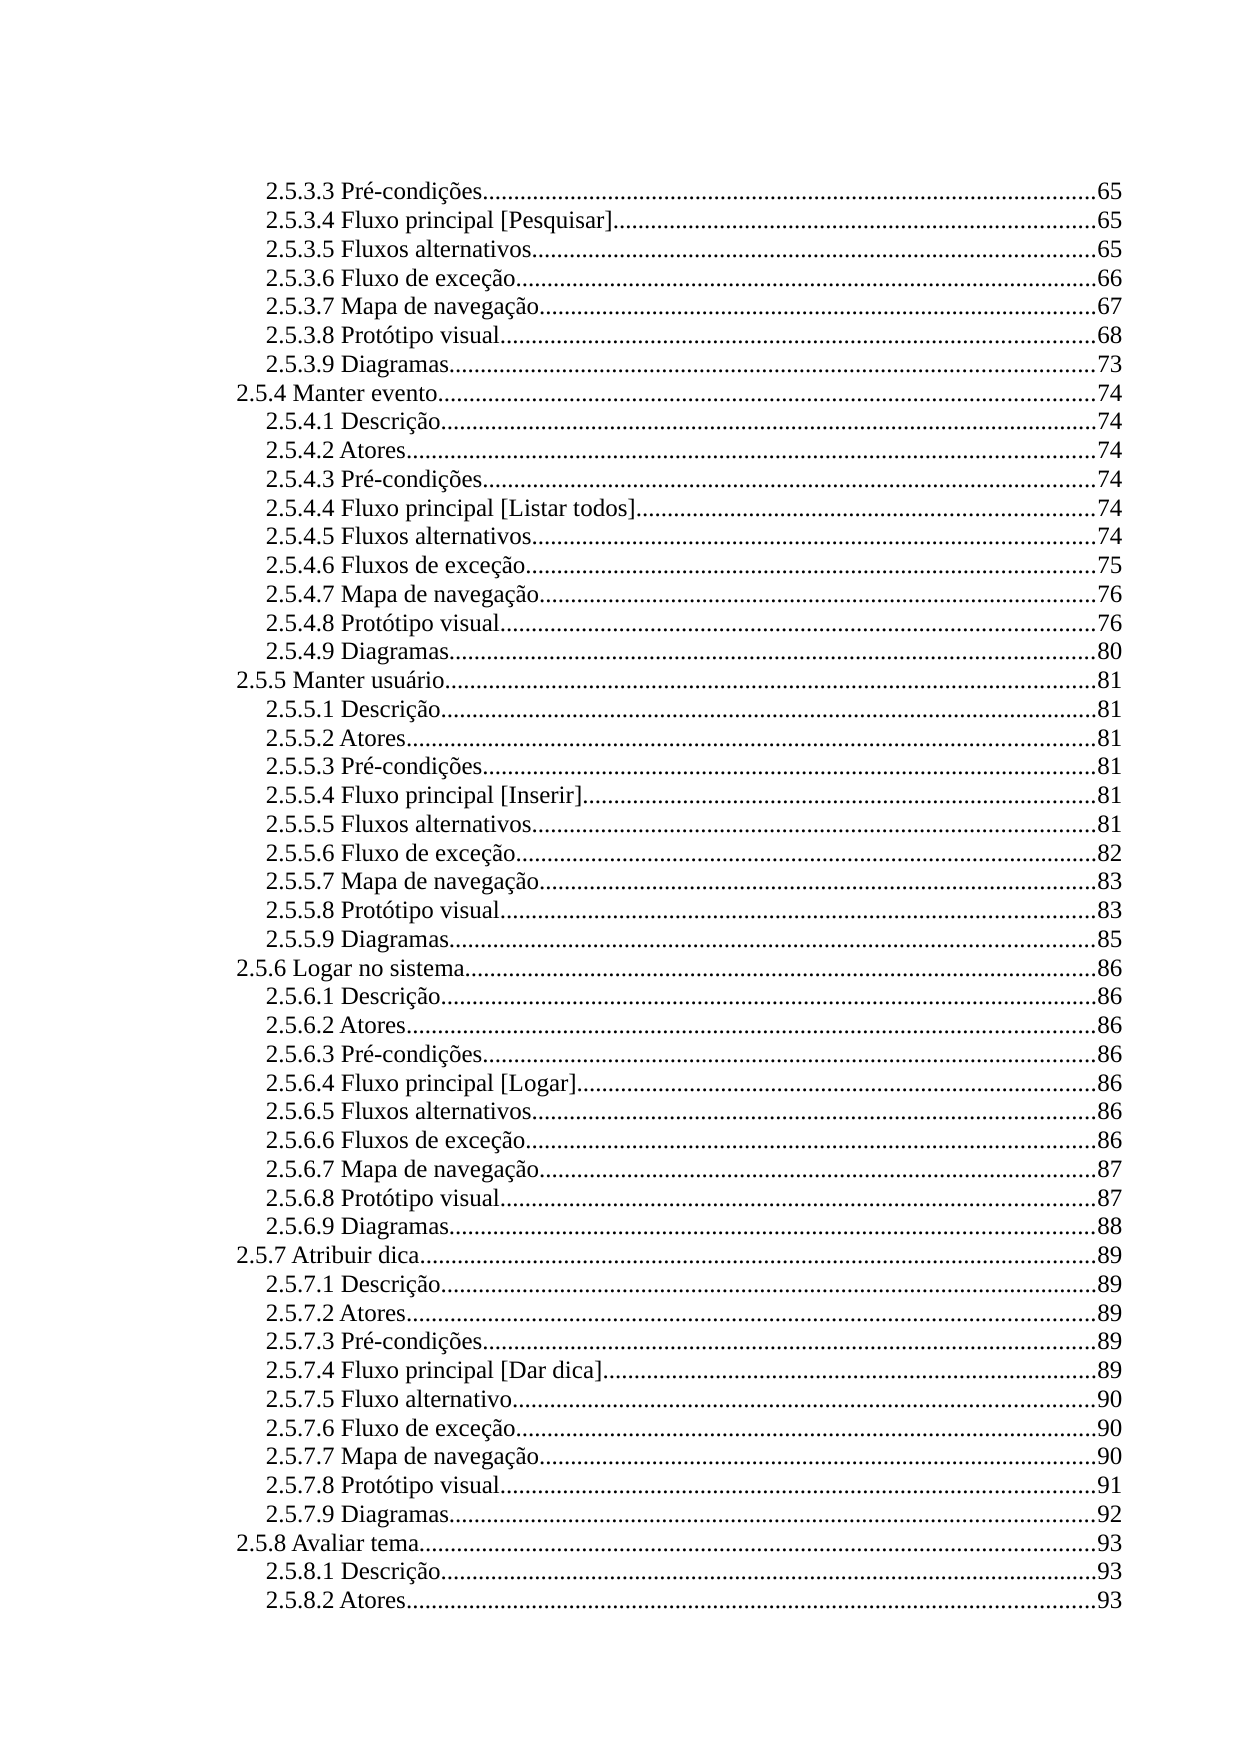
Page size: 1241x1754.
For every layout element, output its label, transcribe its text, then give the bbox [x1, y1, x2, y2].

text 2.5.4.6 Fluxos de exceção 75 [266, 550, 1122, 579]
text 2.5.7 Atribuir dica 89 [236, 1240, 1122, 1269]
text 2.5.4.5 Fluxos alternativos 74 [266, 521, 1122, 550]
text 2.5.3.3 Pré-condições 65 [266, 176, 1122, 205]
text 2.5.4.7 Mapa de navegação 76 [266, 579, 1122, 608]
text 2.5.6 Logar no sistema 86 [236, 953, 1122, 981]
text 2.5.3.9 Diagramas 73 [266, 349, 1122, 378]
text 2.5.5.8 Protótipo visual 83 [266, 895, 1122, 924]
text 2.5.7.5 Fluxo alternativo 90 [266, 1384, 1122, 1413]
text 2.5.3.8 Protótipo visual 68 [266, 320, 1122, 349]
text 2.5.6.1 Descrição 86 [266, 981, 1122, 1010]
text 2.5.5.3 Pré-condições 81 [266, 751, 1122, 780]
text 2.5.4.2 Atores 74 [266, 435, 1122, 464]
text 2.5.7.9 Diagramas 92 [266, 1499, 1122, 1528]
text 2.5.6.9 Diagramas 88 [266, 1211, 1122, 1240]
text 2.5.4.9 Diagramas 80 [266, 636, 1122, 665]
text 2.5.6.3 Pré-condições 86 [266, 1039, 1122, 1068]
text 2.5.7.3 Pré-condições 89 [266, 1326, 1122, 1355]
text 2.5.5.6 Fluxo de exceção 82 [266, 838, 1122, 866]
text 2.5.5.5 Fluxos alternativos 81 [266, 809, 1122, 838]
text 2.5.3.7 Mapa de navegação 67 [266, 291, 1122, 320]
text 2.5.7.7 Mapa de navegação 90 [266, 1441, 1122, 1470]
text 2.5.4 Manter evento 74 [236, 378, 1122, 406]
text 2.5.8 Avaliar tema 93 [236, 1528, 1122, 1556]
text 2.5.4.1 Descrição 74 [266, 406, 1122, 435]
text 2.5.6.2 Atores 86 [266, 1010, 1122, 1039]
text 2.5.6.4 Fluxo principal [Logar] 86 [266, 1068, 1122, 1096]
text 2.5.6.7 Mapa de navegação 87 [266, 1154, 1122, 1183]
text 2.5.7.4 Fluxo principal [Dar dica] 89 [266, 1355, 1122, 1384]
text 2.5.5.2 Atores 81 [266, 723, 1122, 751]
text 2.5.7.6 Fluxo de exceção 90 [266, 1413, 1122, 1441]
text 2.5.8.2 Atores 93 [266, 1585, 1122, 1614]
text 2.5.7.1 Descrição 89 [266, 1269, 1122, 1298]
text 2.5.4.4 Fluxo principal [Listar todos] 74 [266, 493, 1122, 521]
text 2.5.4.8 Protótipo visual 76 [266, 608, 1122, 636]
text 2.5.5.9 Diagramas 85 [266, 924, 1122, 953]
text 2.5.4.3 Pré-condições 74 [266, 464, 1122, 493]
text 2.5.6.6 Fluxos de exceção 86 [266, 1125, 1122, 1154]
text 2.5.7.8 Protótipo visual 91 [266, 1470, 1122, 1499]
text 2.5.7.2 Atores 89 [266, 1298, 1122, 1326]
text 2.5.3.4 Fluxo principal [Pesquisar] 65 [266, 205, 1122, 234]
text 2.5.5.7 Mapa de navegação 83 [266, 866, 1122, 895]
text 2.5.3.5 Fluxos alternativos 65 [266, 234, 1122, 263]
text 2.5.6.5 Fluxos alternativos 86 [266, 1096, 1122, 1125]
text 2.5.5 Manter usuário 81 [236, 665, 1122, 694]
text 2.5.6.8 Protótipo visual 87 [266, 1183, 1122, 1211]
text 2.5.5.4 Fluxo principal [Inserir] 81 [266, 780, 1122, 809]
text 2.5.3.6 Fluxo de exceção 66 [266, 263, 1122, 291]
text 2.5.8.1 Descrição 93 [266, 1556, 1122, 1585]
text 2.5.5.1 Descrição 81 [266, 694, 1122, 723]
